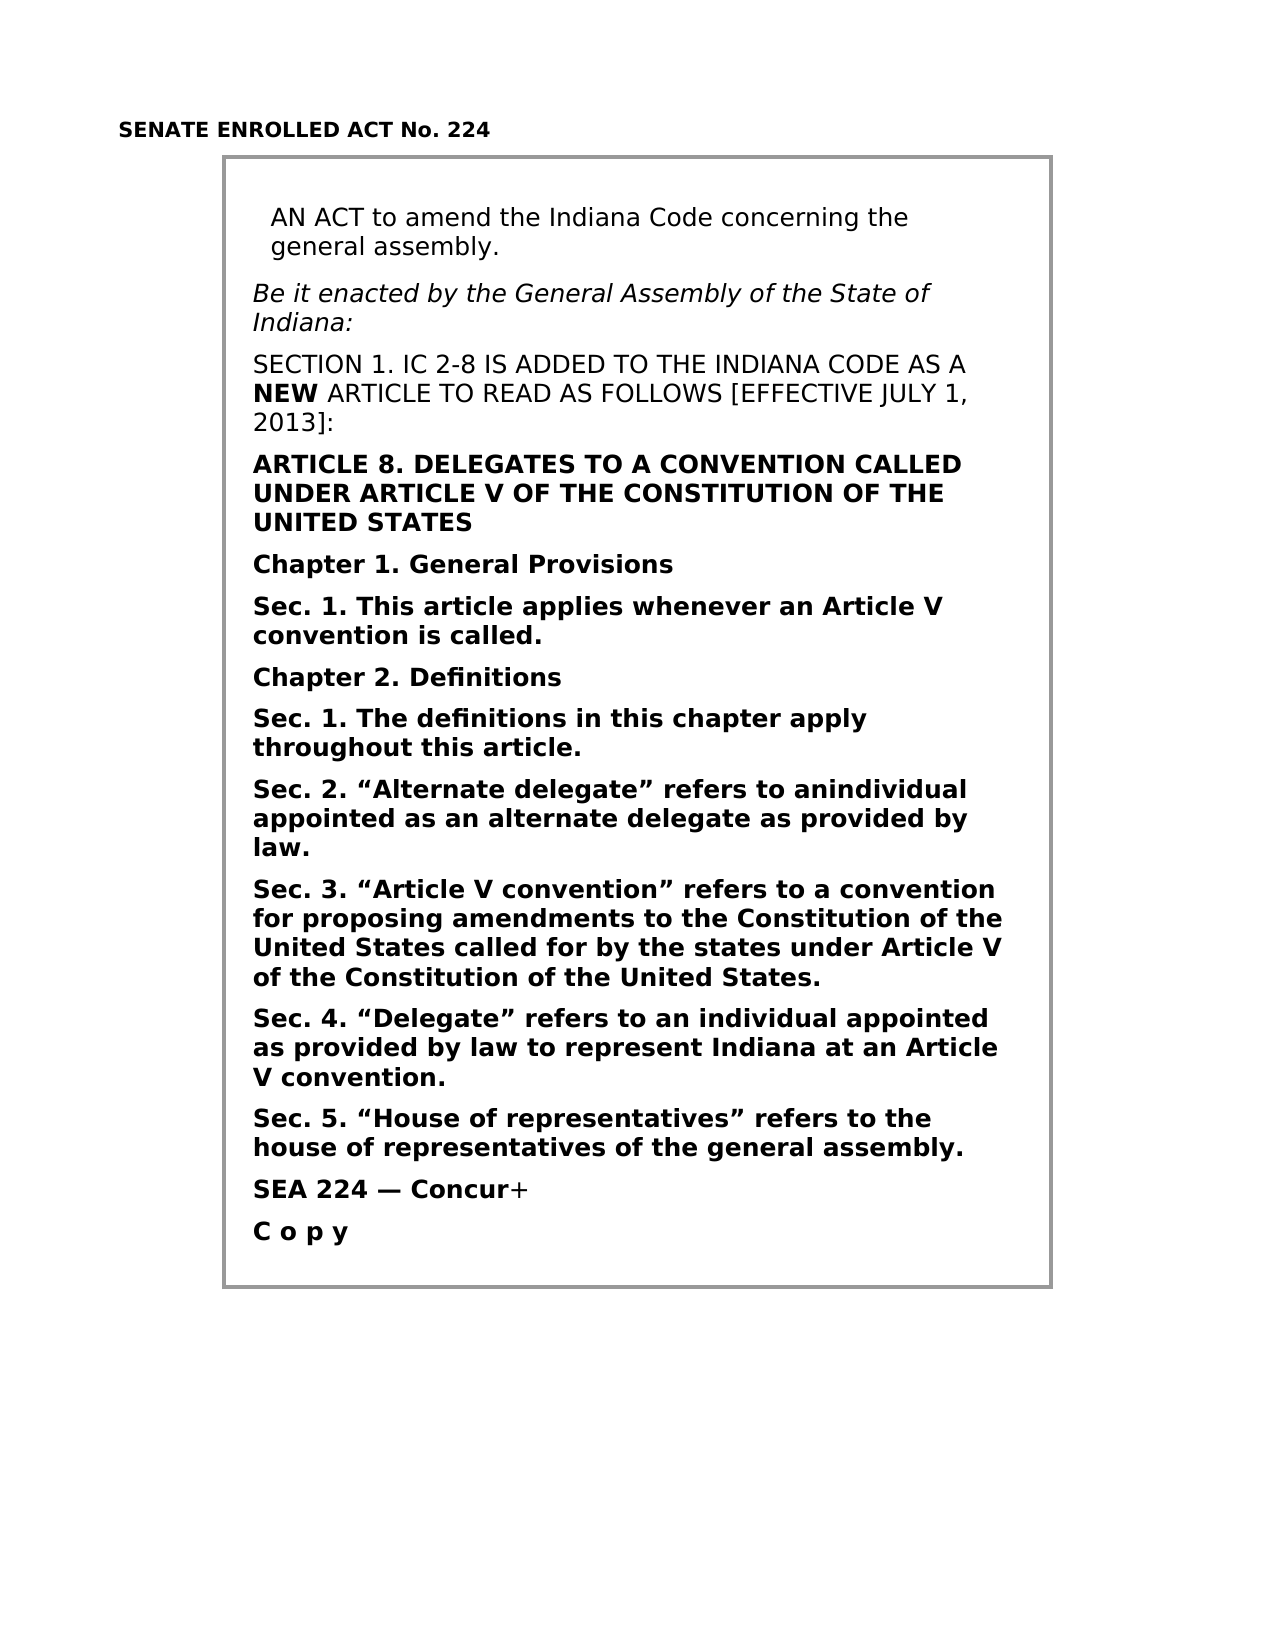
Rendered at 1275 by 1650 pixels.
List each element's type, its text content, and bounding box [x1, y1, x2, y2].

subtitle SENATE ENROLLED ACT No. 224 [118, 118, 1157, 142]
table_header AN ACT to amend the Indiana Code concerning the general assembly. Be it enacted by the General Assembly of the State of Indiana: SECTION 1. IC 2-8 IS ADDED TO THE INDIANA CODE AS A NEW ARTICLE TO READ AS FOLLOWS [EFFECTIVE JULY 1, 2013]: ARTICLE 8. DELEGATES TO A CONVENTION CALLED UNDER ARTICLE V OF THE CONSTITUTION OF THE UNITED STATES Chapter 1. General Provisions Sec. 1. This article applies whenever an Article V convention is called. Chapter 2. Definitions Sec. 1. The definitions in this chapter apply throughout this article. Sec. 2. “Alternate delegate” refers to anindividual appointed as an alternate delegate as provided by law. Sec. 3. “Article V convention” refers to a convention for proposing amendments to the Constitution of the United States called for by the states under Article V of the Constitution of the United States. Sec. 4. “Delegate” refers to an individual appointed as provided by law to represent Indiana at an Article V convention. Sec. 5. “House of representatives” refers to the house of representatives of the general assembly. SEA 224 — Concur+ C o p y [235, 168, 1040, 1276]
